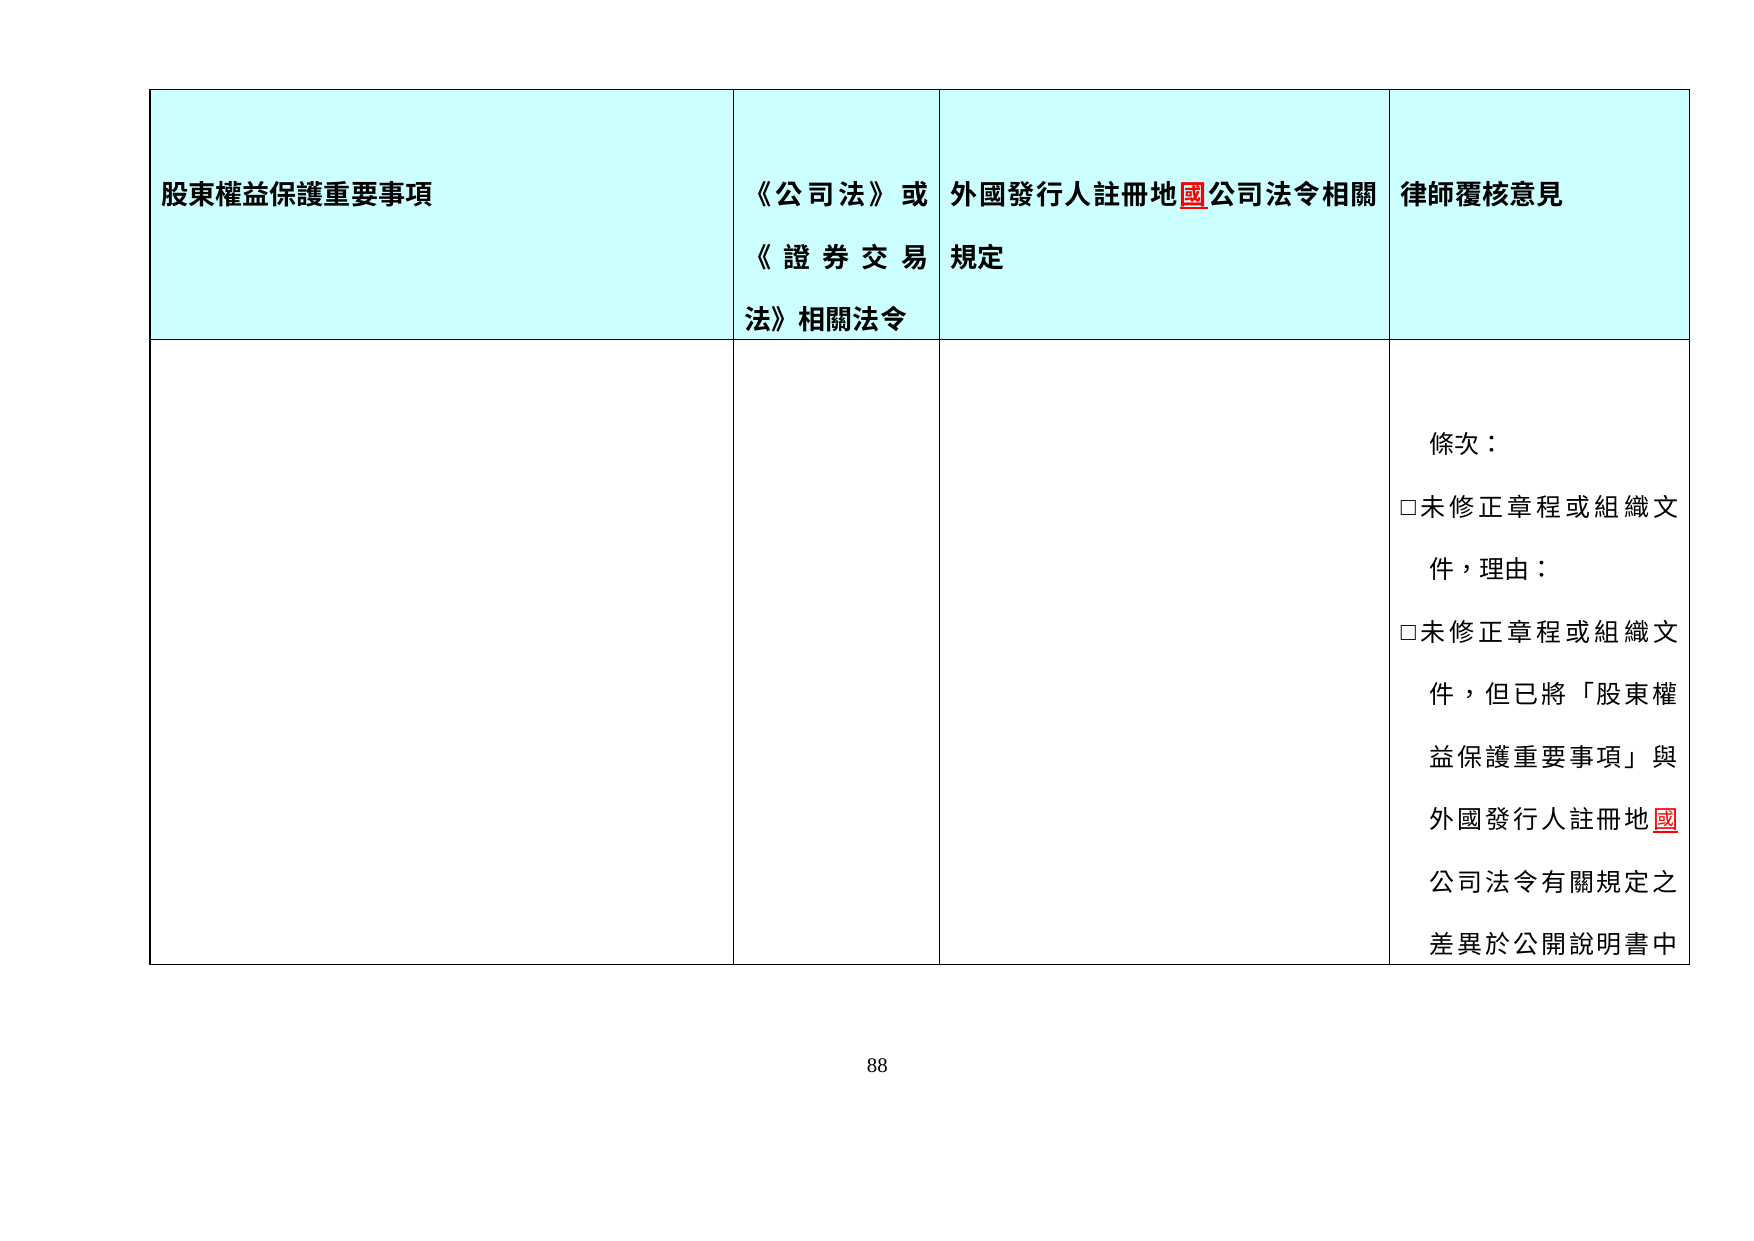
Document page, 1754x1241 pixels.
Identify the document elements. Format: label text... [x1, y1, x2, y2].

table_header 股東權益保護重要事項 [151, 90, 733, 339]
table_cell [734, 340, 939, 964]
table_cell [151, 340, 733, 964]
table_cell [940, 340, 1389, 964]
table_cell 條次： □未修正章程或組織文件，理由： □未修正章程或組織文件，但已將「股東權益保護重要事項」與外國發行人註冊地國公司法令有關規定之差異於公開說明書中 [1390, 340, 1689, 964]
table_header 律師覆核意見 [1390, 90, 1689, 339]
table_header 《公司法》或《證券交易法》相關法令 [734, 90, 939, 339]
table_header 外國發行人註冊地國公司法令相關規定 [940, 90, 1389, 339]
